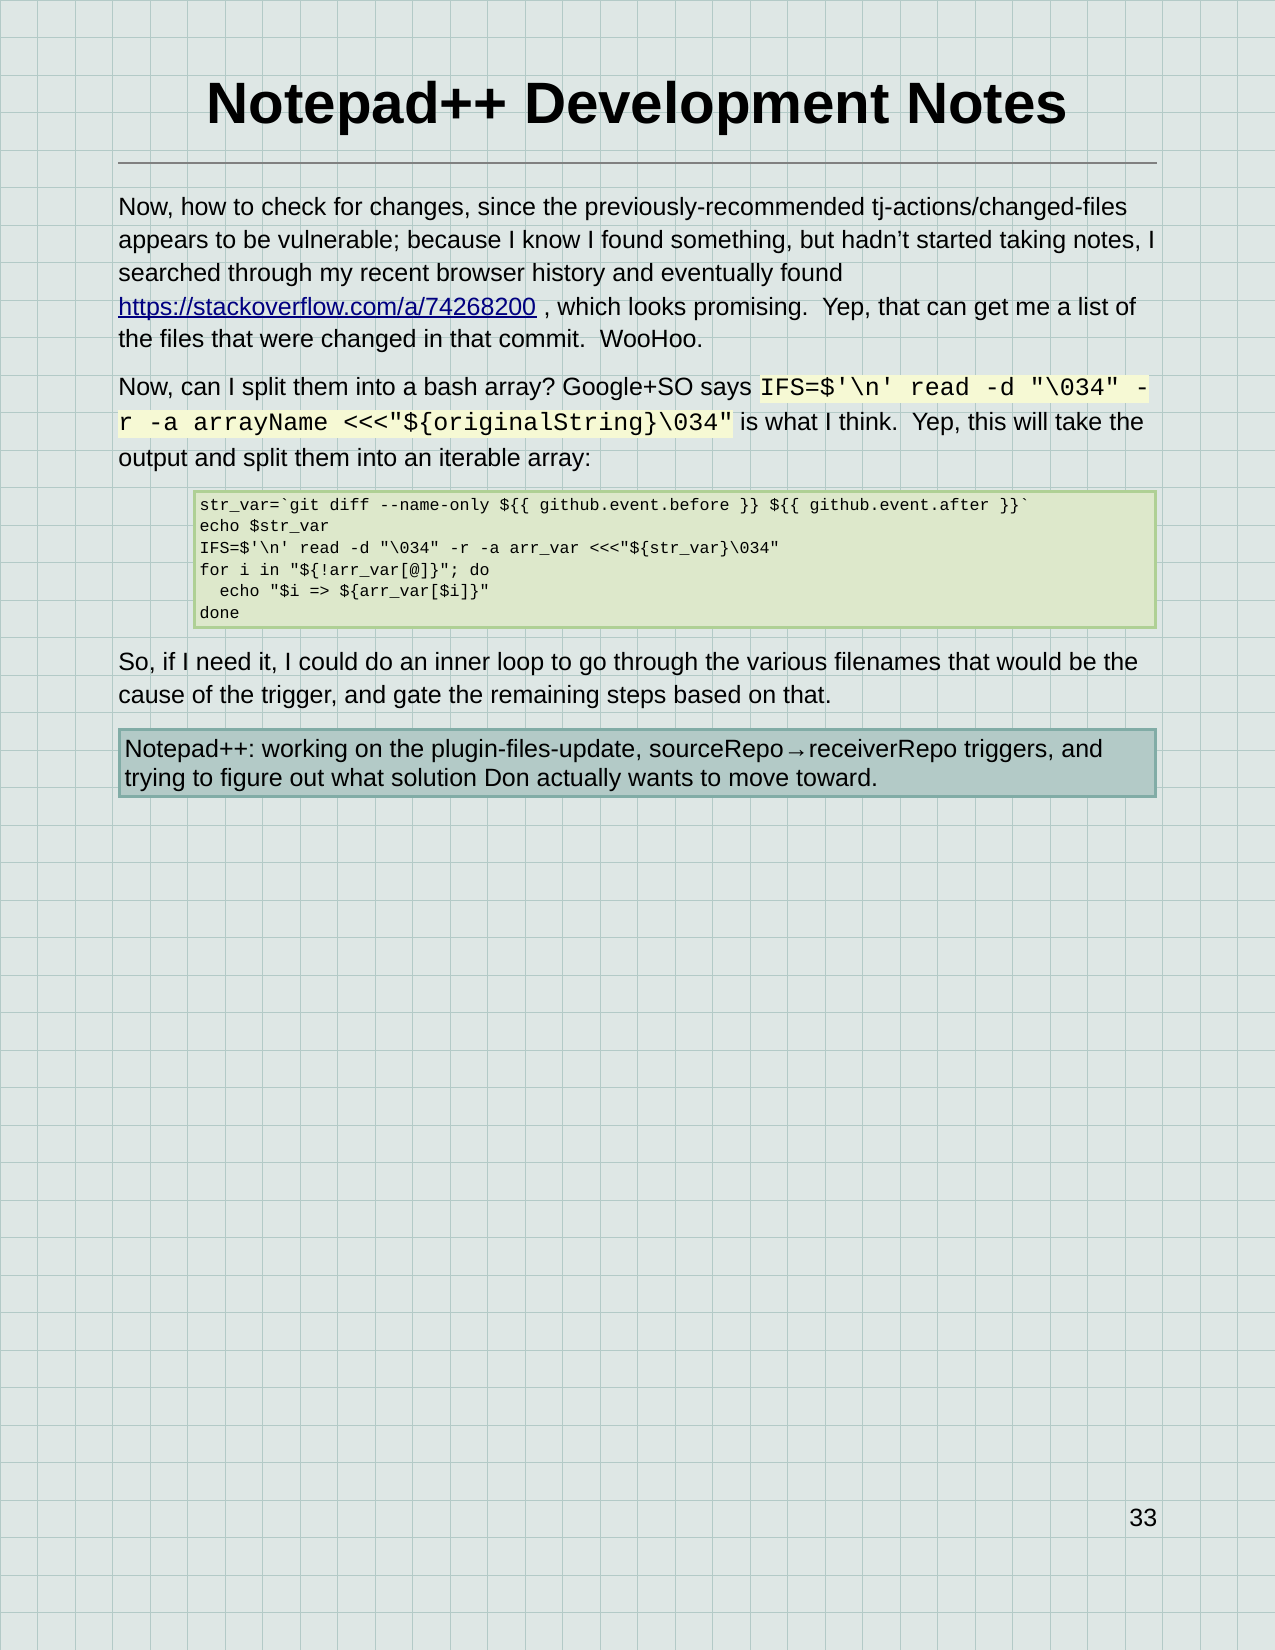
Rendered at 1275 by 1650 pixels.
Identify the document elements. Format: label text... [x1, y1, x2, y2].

text Now, can I split them into a bash array? Google+SO says IFS=$'\n' read -d "\034" -r -a arrayName <<<"${originalString}\034" is what I think. Yep, this will take the output and split them into an iterable array: [118, 372, 1157, 471]
text Notepad++: working on the plugin-files-update, sourceRepo→receiverRepo triggers, and trying to figure out what solution Don actually wants to move toward. [121, 731, 1154, 795]
text Now, how to check for changes, since the previously-recommended tj-actions/changed-files appears to be vulnerable; because I know I found something, but hadn’t started taking notes, I searched through my recent browser history and eventually found https://stackoverflow.com/a/74268200 , which looks promising. Yep, that can get me a list of the files that were changed in that commit. WooHoo. [118, 192, 1157, 353]
text So, if I need it, I could do an inner loop to go through the various filenames that would be the cause of the trigger, and gate the remaining steps based on that. [118, 647, 1157, 709]
text str_var=`git diff --name-only ${{ github.event.before }} ${{ github.event.after }}` [196, 493, 1154, 512]
text echo $str_var [196, 512, 1154, 533]
text IFS=$'\n' read -d "\034" -r -a arr_var <<<"${str_var}\034" [196, 533, 1154, 555]
text done [196, 598, 1154, 626]
text for i in "${!arr_var[@]}"; do [196, 555, 1154, 577]
text echo "$i => ${arr_var[$i]}" [196, 577, 1154, 598]
